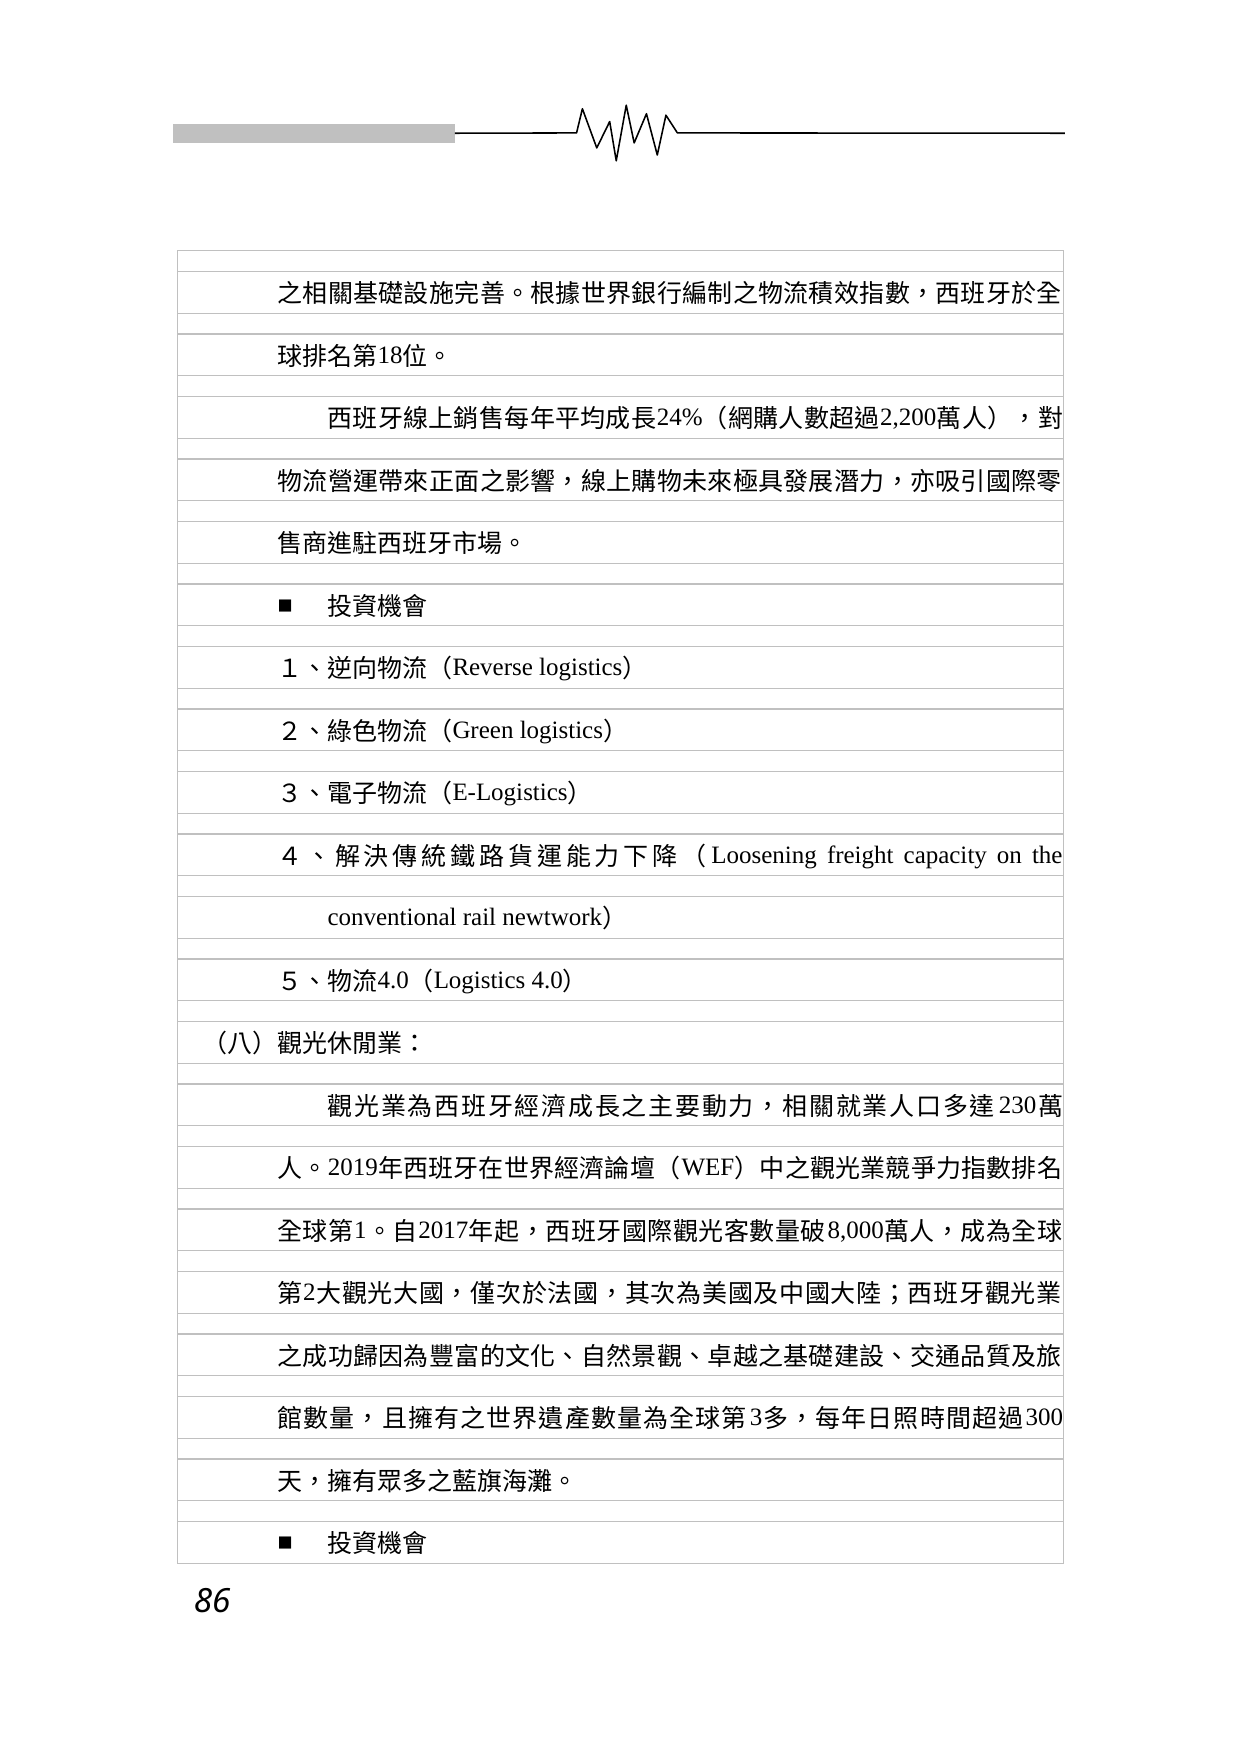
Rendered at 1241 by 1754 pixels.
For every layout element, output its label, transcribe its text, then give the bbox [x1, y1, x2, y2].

text [277, 314, 1063, 333]
text ５、物流4.0（Logistics 4.0） [277, 960, 1063, 1000]
text [277, 689, 1063, 708]
text [277, 439, 1063, 458]
text [277, 876, 1063, 896]
text [277, 1251, 1063, 1271]
text ４、解決傳統鐵路貨運能力下降（Loosening freight capacity on the [277, 835, 1063, 875]
text [277, 939, 1063, 958]
text 全球第1。自2017年起，西班牙國際觀光客數量破8,000萬人，成為全球 [277, 1210, 1063, 1250]
text ■ 投資機會 [277, 1522, 1063, 1563]
text [277, 1064, 1063, 1083]
text ３、電子物流（E-Logistics） [277, 772, 1063, 813]
text （八）觀光休閒業： [202, 1022, 1063, 1063]
text conventional rail newtwork） [277, 897, 1063, 938]
text [277, 1314, 1063, 1333]
text [277, 1501, 1063, 1521]
text [277, 1376, 1063, 1396]
text ■ 投資機會 [277, 585, 1063, 625]
text [277, 376, 1063, 396]
text １、逆向物流（Reverse logistics） [277, 647, 1063, 688]
text 物流營運帶來正面之影響，線上購物未來極具發展潛力，亦吸引國際零 [277, 460, 1063, 500]
text 人。2019年西班牙在世界經濟論壇（WEF）中之觀光業競爭力指數排名 [277, 1147, 1063, 1188]
text [277, 251, 1063, 271]
text [277, 1439, 1063, 1458]
text [277, 1126, 1063, 1146]
text 售商進駐西班牙市場。 [277, 522, 1063, 563]
text [277, 814, 1063, 833]
text ２、綠色物流（Green logistics） [277, 710, 1063, 750]
text 之相關基礎設施完善。根據世界銀行編制之物流積效指數，西班牙於全 [277, 272, 1063, 313]
text 天，擁有眾多之藍旗海灘。 [277, 1460, 1063, 1500]
text [277, 501, 1063, 521]
text [202, 1001, 1063, 1021]
text [277, 564, 1063, 583]
text [277, 626, 1063, 646]
text 第2大觀光大國，僅次於法國，其次為美國及中國大陸；西班牙觀光業 [277, 1272, 1063, 1313]
text 觀光業為西班牙經濟成長之主要動力，相關就業人口多達230萬 [277, 1085, 1063, 1125]
text [277, 1189, 1063, 1208]
text 之成功歸因為豐富的文化、自然景觀、卓越之基礎建設、交通品質及旅 [277, 1335, 1063, 1375]
text 西班牙線上銷售每年平均成長24%（網購人數超過2,200萬人），對 [277, 397, 1063, 438]
text [277, 751, 1063, 771]
text 球排名第18位。 [277, 335, 1063, 375]
text 館數量，且擁有之世界遺產數量為全球第3多，每年日照時間超過300 [277, 1397, 1063, 1438]
